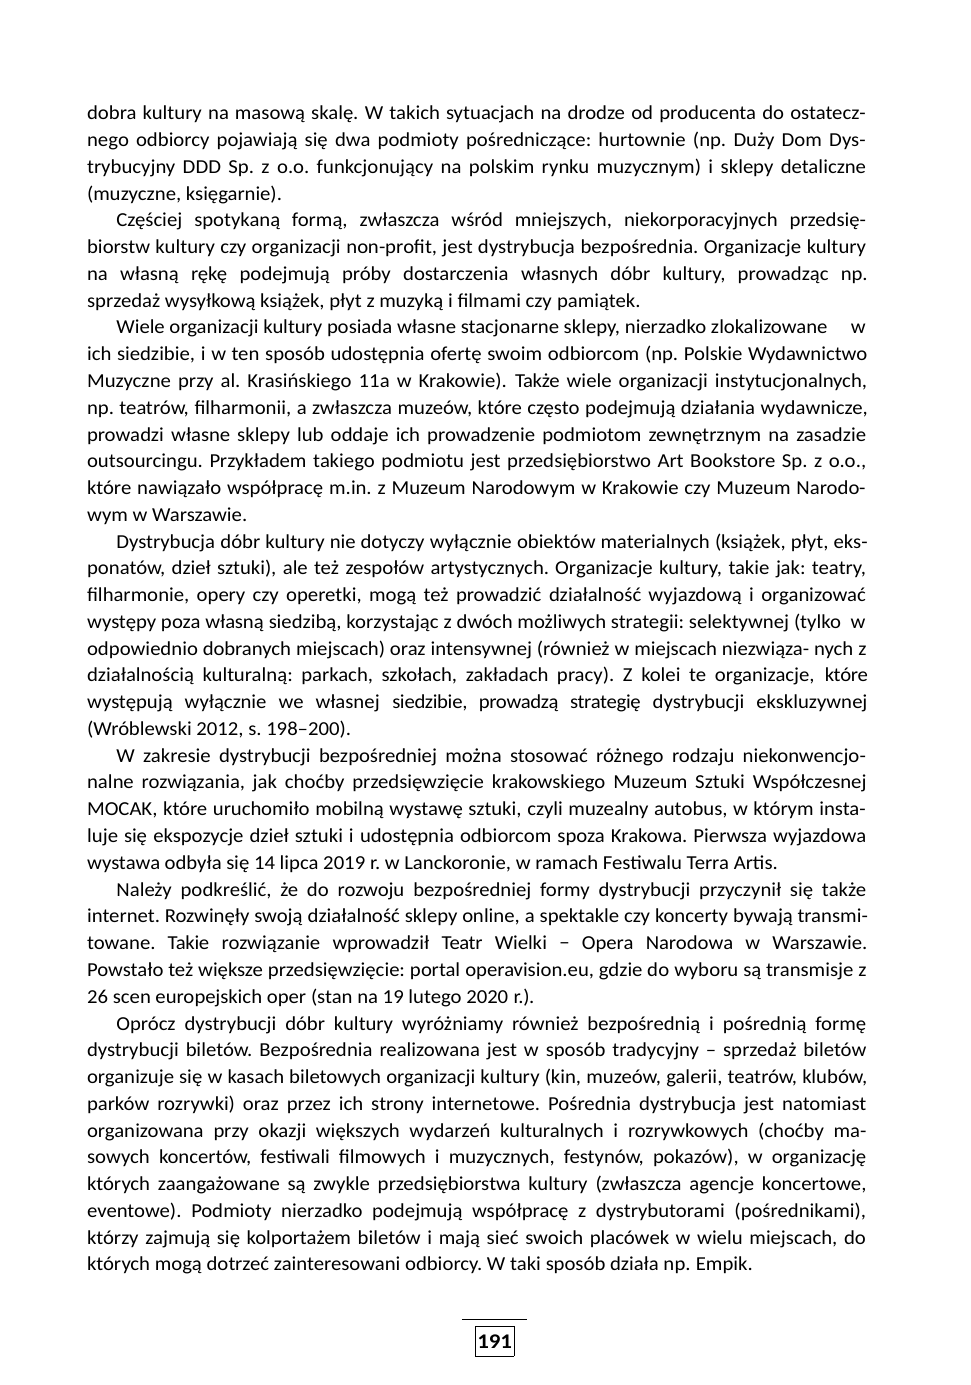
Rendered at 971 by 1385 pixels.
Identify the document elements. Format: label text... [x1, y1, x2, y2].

text Wiele organizacji kultury posiada własne stacjonarne sklepy, nierzadko zlokalizowane w ich siedzibie, i w ten sposób udostępnia ofertę swoim odbiorcom (np. Polskie Wydawnictwo Muzyczne przy al. Krasińskiego 11a w Krakowie). Także wiele organizacji instytucjonalnych, np. teatrów, filharmonii, a zwłaszcza muzeów, które często podejmują działania wydawnicze, prowadzi własne sklepy lub oddaje ich prowadzenie podmiotom zewnętrznym na zasadzie outsourcingu. Przykładem takiego podmiotu jest przedsiębiorstwo Art Bookstore Sp. z o.o., które nawiązało współpracę m.in. z Muzeum Narodowym w Krakowie czy Muzeum Narodo- wym w Warszawie. [87, 314, 867, 526]
text Dystrybucja dóbr kultury nie dotyczy wyłącznie obiektów materialnych (książek, płyt, eks- ponatów, dzieł sztuki), ale też zespołów artystycznych. Organizacje kultury, takie jak: teatry, filharmonie, opery czy operetki, mogą też prowadzić działalność wyjazdową i organizować występy poza własną siedzibą, korzystając z dwóch możliwych strategii: selektywnej (tylko w odpowiednio dobranych miejscach) oraz intensywnej (również w miejscach niezwiąza- nych z działalnością kulturalną: parkach, szkołach, zakładach pracy). Z kolei te organizacje, które występują wyłącznie we własnej siedzibie, prowadzą strategię dystrybucji ekskluzywnej (Wróblewski 2012, s. 198–200). [87, 529, 867, 740]
text Należy podkreślić, że do rozwoju bezpośredniej formy dystrybucji przyczynił się także internet. Rozwinęły swoją działalność sklepy online, a spektakle czy koncerty bywają transmi- towane. Takie rozwiązanie wprowadził Teatr Wielki − Opera Narodowa w Warszawie. Powstało też większe przedsięwzięcie: portal operavision.eu, gdzie do wyboru są transmisje z 26 scen europejskich oper (stan na 19 lutego 2020 r.). [87, 877, 868, 1008]
text Częściej spotykaną formą, zwłaszcza wśród mniejszych, niekorporacyjnych przedsię- biorstw kultury czy organizacji non-profit, jest dystrybucja bezpośrednia. Organizacje kultury na własną rękę podejmują próby dostarczenia własnych dóbr kultury, prowadząc np. sprzedaż wysyłkową książek, płyt z muzyką i filmami czy pamiątek. [87, 207, 868, 312]
text W zakresie dystrybucji bezpośredniej można stosować różnego rodzaju niekonwencjo- nalne rozwiązania, jak choćby przedsięwzięcie krakowskiego Muzeum Sztuki Współczesnej MOCAK, które uruchomiło mobilną wystawę sztuki, czyli muzealny autobus, w którym insta- luje się ekspozycje dzieł sztuki i udostępnia odbiorcom spoza Krakowa. Pierwsza wyjazdowa wystawa odbyła się 14 lipca 2019 r. w Lanckoronie, w ramach Festiwalu Terra Artis. [87, 743, 867, 874]
text dobra kultury na masową skalę. W takich sytuacjach na drodze od producenta do ostatecz- nego odbiorcy pojawiają się dwa podmioty pośredniczące: hurtownie (np. Duży Dom Dys- trybucyjny DDD Sp. z o.o. funkcjonujący na polskim rynku muzycznym) i sklepy detaliczne (muzyczne, księgarnie). [87, 100, 867, 205]
text Oprócz dystrybucji dóbr kultury wyróżniamy również bezpośrednią i pośrednią formę dystrybucji biletów. Bezpośrednia realizowana jest w sposób tradycyjny – sprzedaż biletów organizuje się w kasach biletowych organizacji kultury (kin, muzeów, galerii, teatrów, klubów, parków rozrywki) oraz przez ich strony internetowe. Pośrednia dystrybucja jest natomiast organizowana przy okazji większych wydarzeń kulturalnych i rozrywkowych (choćby ma- sowych koncertów, festiwali filmowych i muzycznych, festynów, pokazów), w organizację których zaangażowane są zwykle przedsiębiorstwa kultury (zwłaszcza agencje koncertowe, eventowe). Podmioty nierzadko podejmują współpracę z dystrybutorami (pośrednikami), którzy zajmują się kolportażem biletów i mają sieć swoich placówek w wielu miejscach, do których mogą dotrzeć zainteresowani odbiorcy. W taki sposób działa np. Empik. [87, 1011, 868, 1276]
